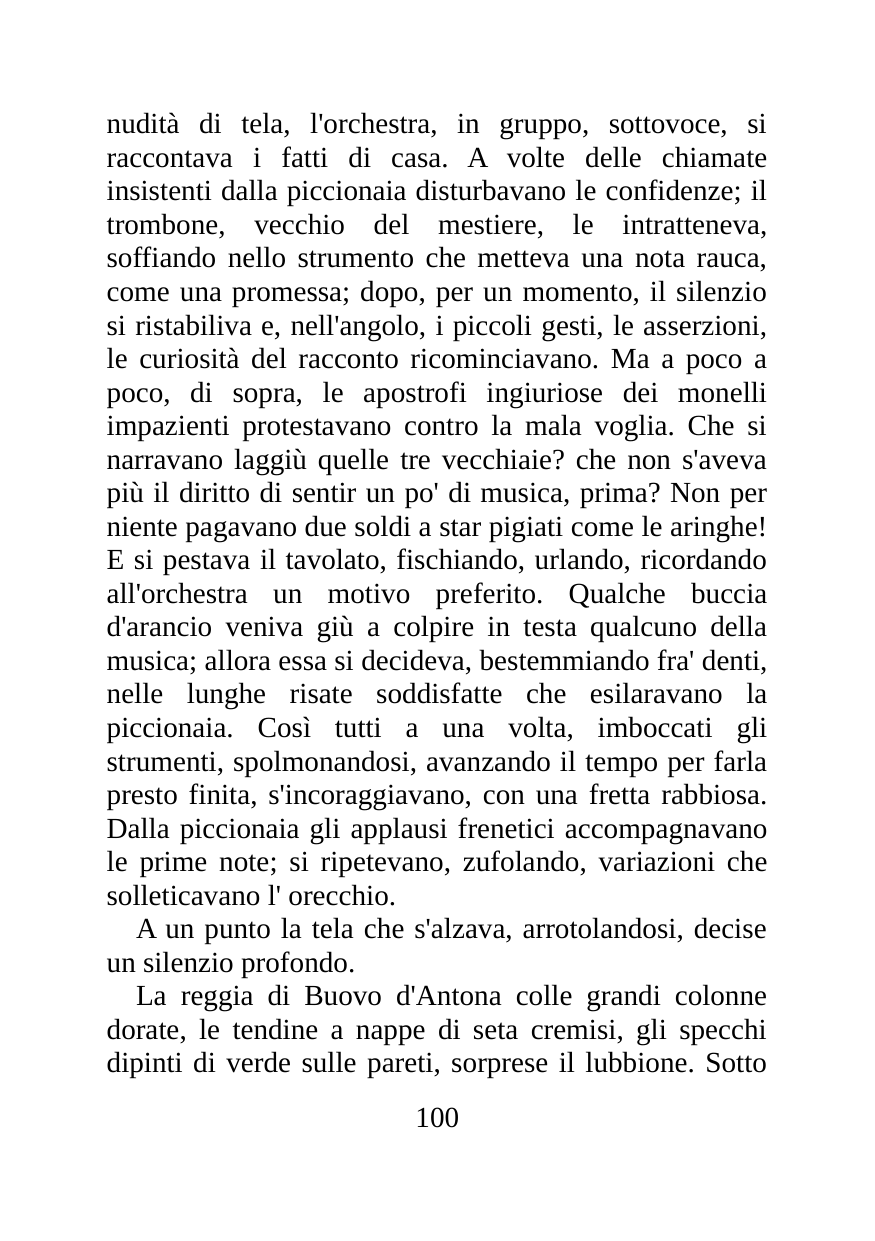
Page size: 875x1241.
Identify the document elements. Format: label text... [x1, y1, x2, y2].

text La reggia di Buovo d'Antona colle grandi colonne dorate, le tendine a nappe di seta cremisi, gli specchi dipinti di verde sulle pareti, sorprese il lubbione. Sotto [106, 978, 768, 1079]
text A un punto la tela che s'alzava, arrotolandosi, decise un silenzio profondo. [106, 911, 768, 978]
text nudità di tela, l'orchestra, in gruppo, sottovoce, si raccontava i fatti di casa. A volte delle chiamate insistenti dalla piccionaia disturbavano le confidenze; il trombone, vecchio del mestiere, le intratteneva, soffiando nello strumento che metteva una nota rauca, come una promessa; dopo, per un momento, il silenzio si ristabiliva e, nell'angolo, i piccoli gesti, le asserzioni, le curiosità del racconto ricominciavano. Ma a poco a poco, di sopra, le apostrofi ingiuriose dei monelli impazienti protestavano contro la mala voglia. Che si narravano laggiù quelle tre vecchiaie? che non s'aveva più il diritto di sentir un po' di musica, prima? Non per niente pagavano due soldi a star pigiati come le aringhe! E si pestava il tavolato, fischiando, urlando, ricordando all'orchestra un motivo preferito. Qualche buccia d'arancio veniva giù a colpire in testa qualcuno della musica; allora essa si decideva, bestemmiando fra' denti, nelle lunghe risate soddisfatte che esilaravano la piccionaia. Così tutti a una volta, imboccati gli strumenti, spolmonandosi, avanzando il tempo per farla presto finita, s'incoraggiavano, con una fretta rabbiosa. Dalla piccionaia gli applausi frenetici accompagnavano le prime note; si ripetevano, zufolando, variazioni che solleticavano l' orecchio. [106, 106, 768, 911]
